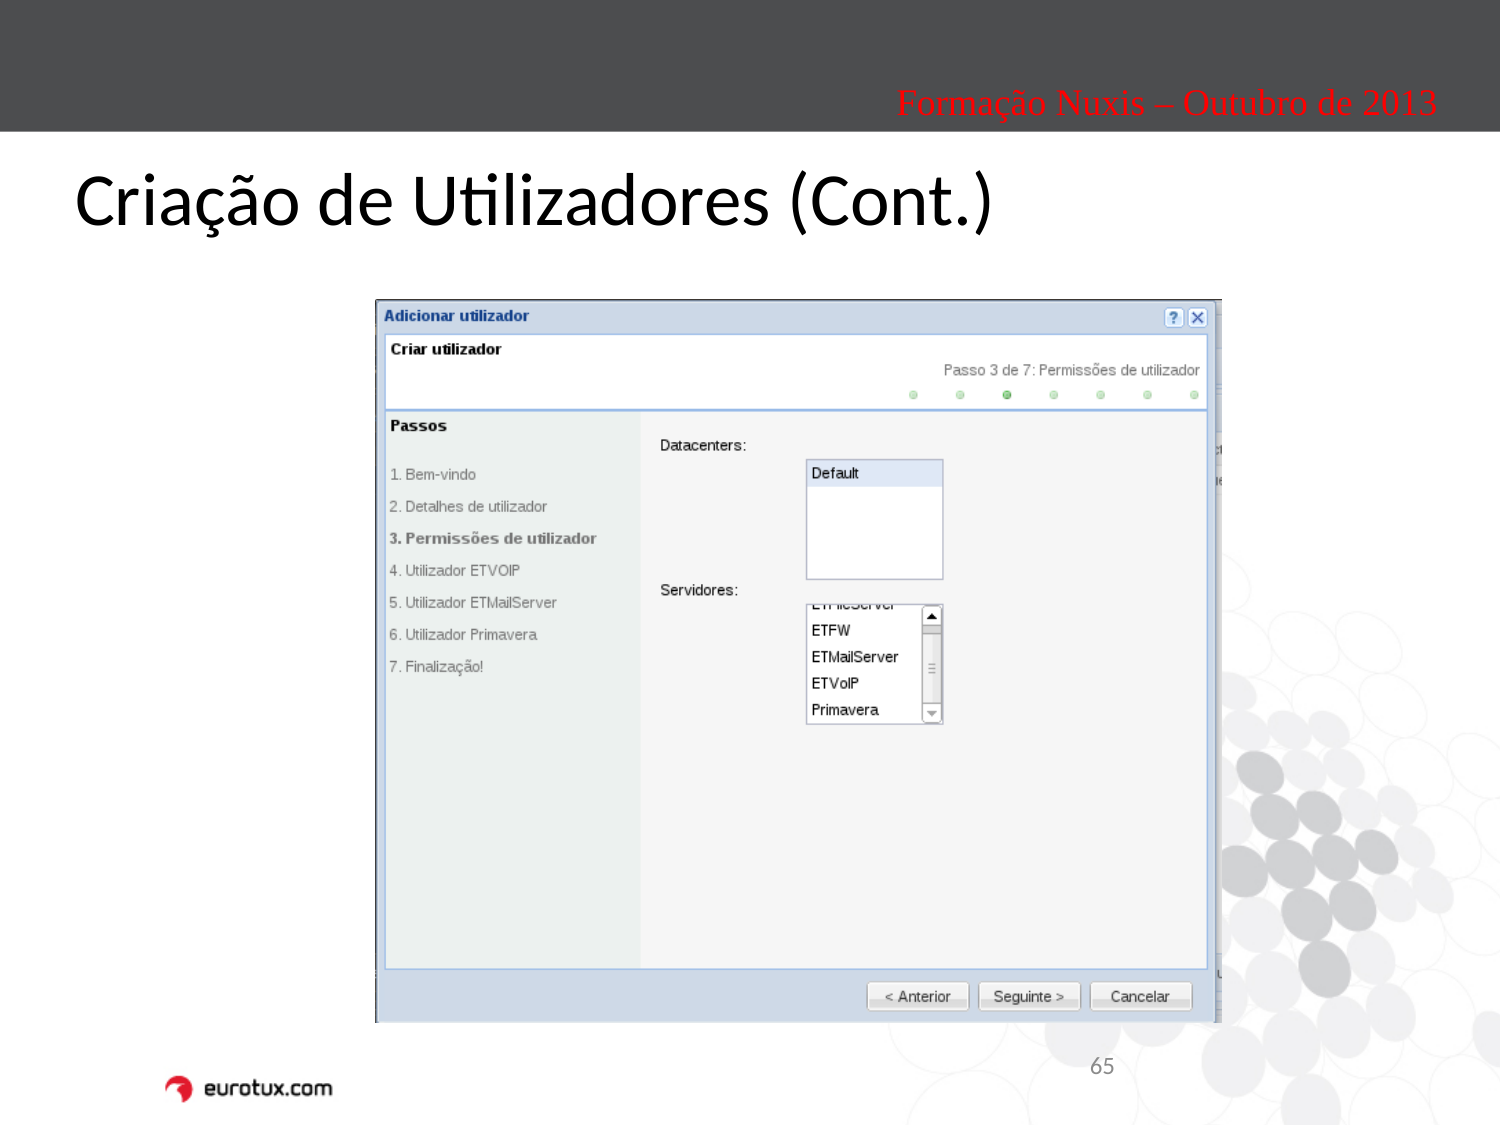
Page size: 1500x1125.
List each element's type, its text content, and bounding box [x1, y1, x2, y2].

title Criação de Utilizadores (Cont.) [75, 112, 1425, 301]
picture [0, 0, 1500, 1125]
